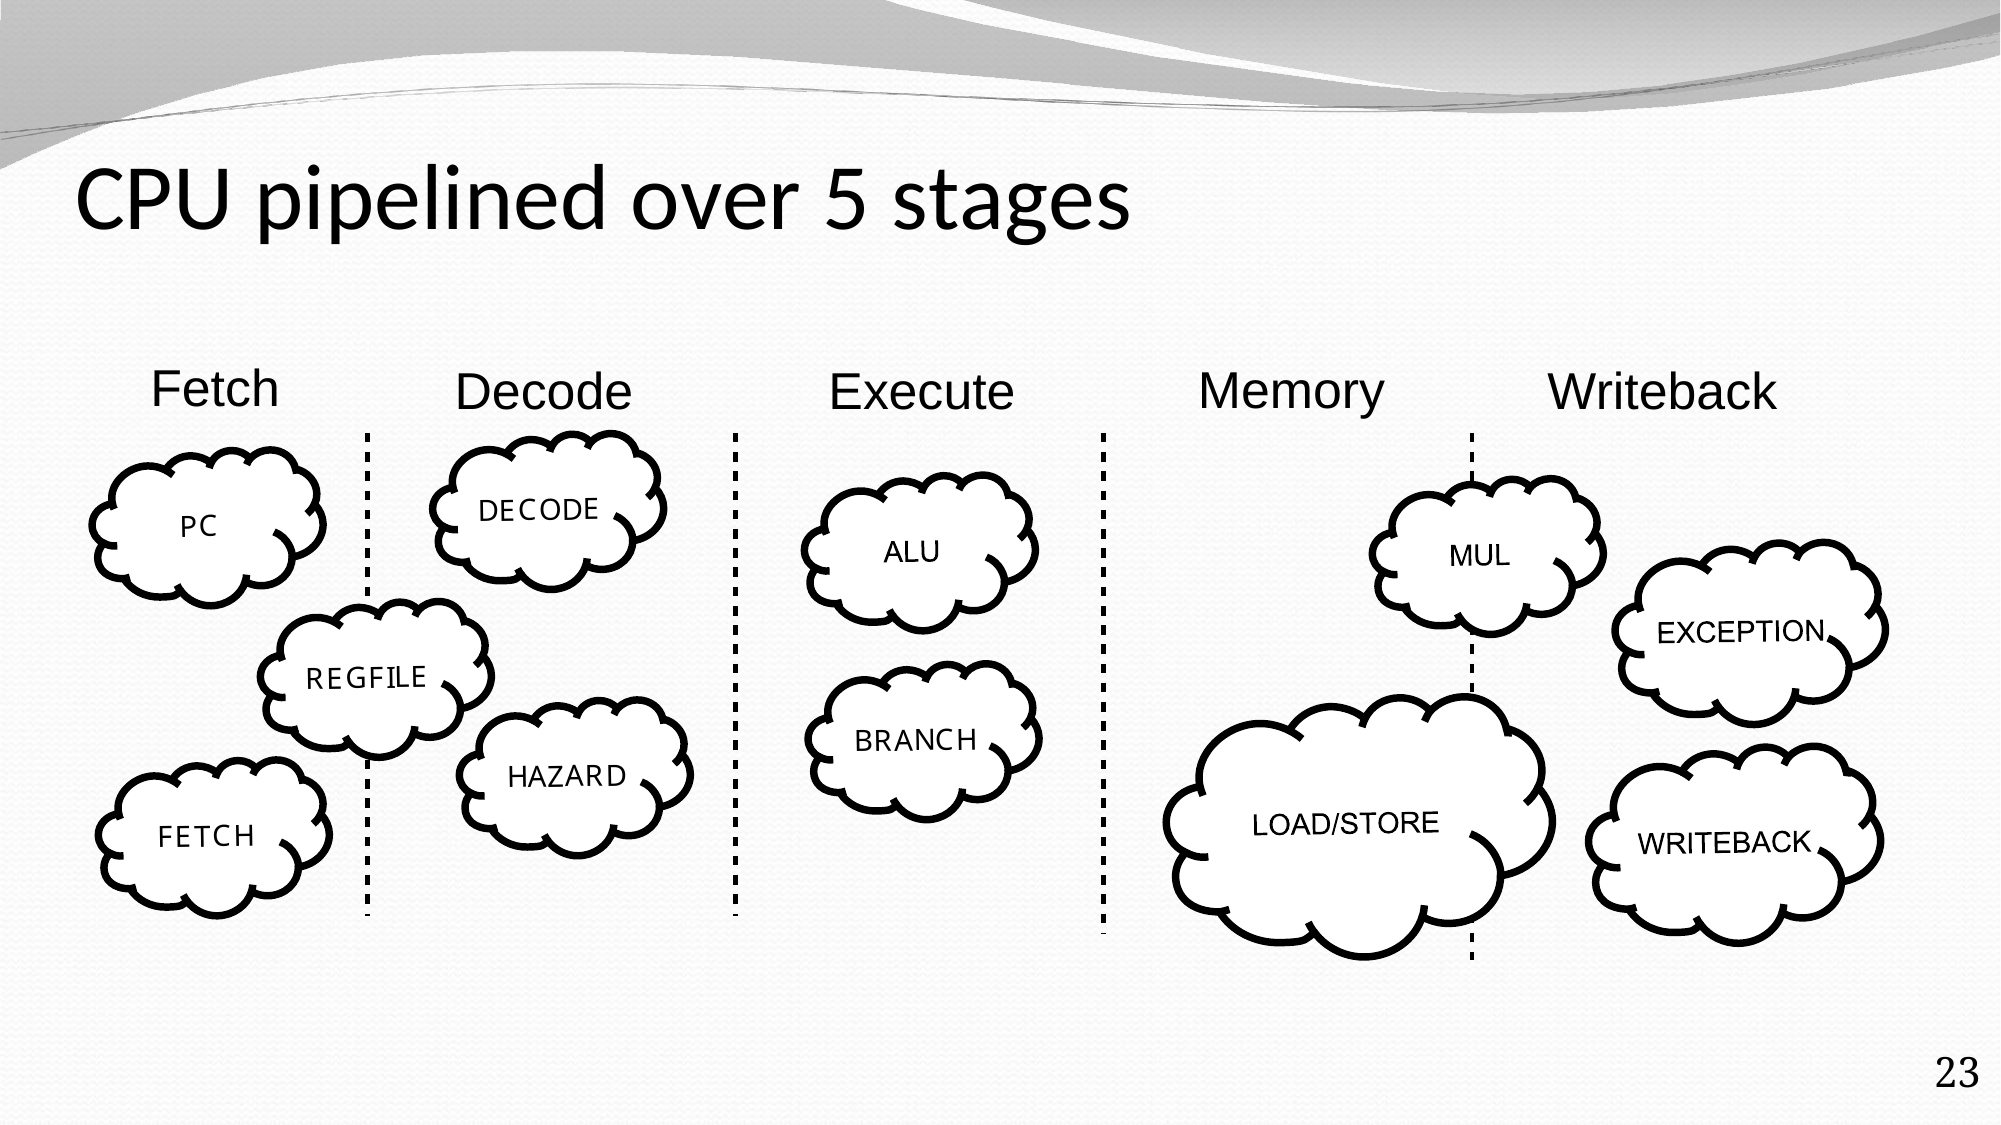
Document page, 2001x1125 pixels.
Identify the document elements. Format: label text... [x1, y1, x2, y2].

picture [0, 0, 2001, 1125]
title CPU pipelined over 5 stages [75, 60, 1666, 248]
text_box [1813, 1042, 1981, 1103]
chart [88, 348, 1890, 963]
